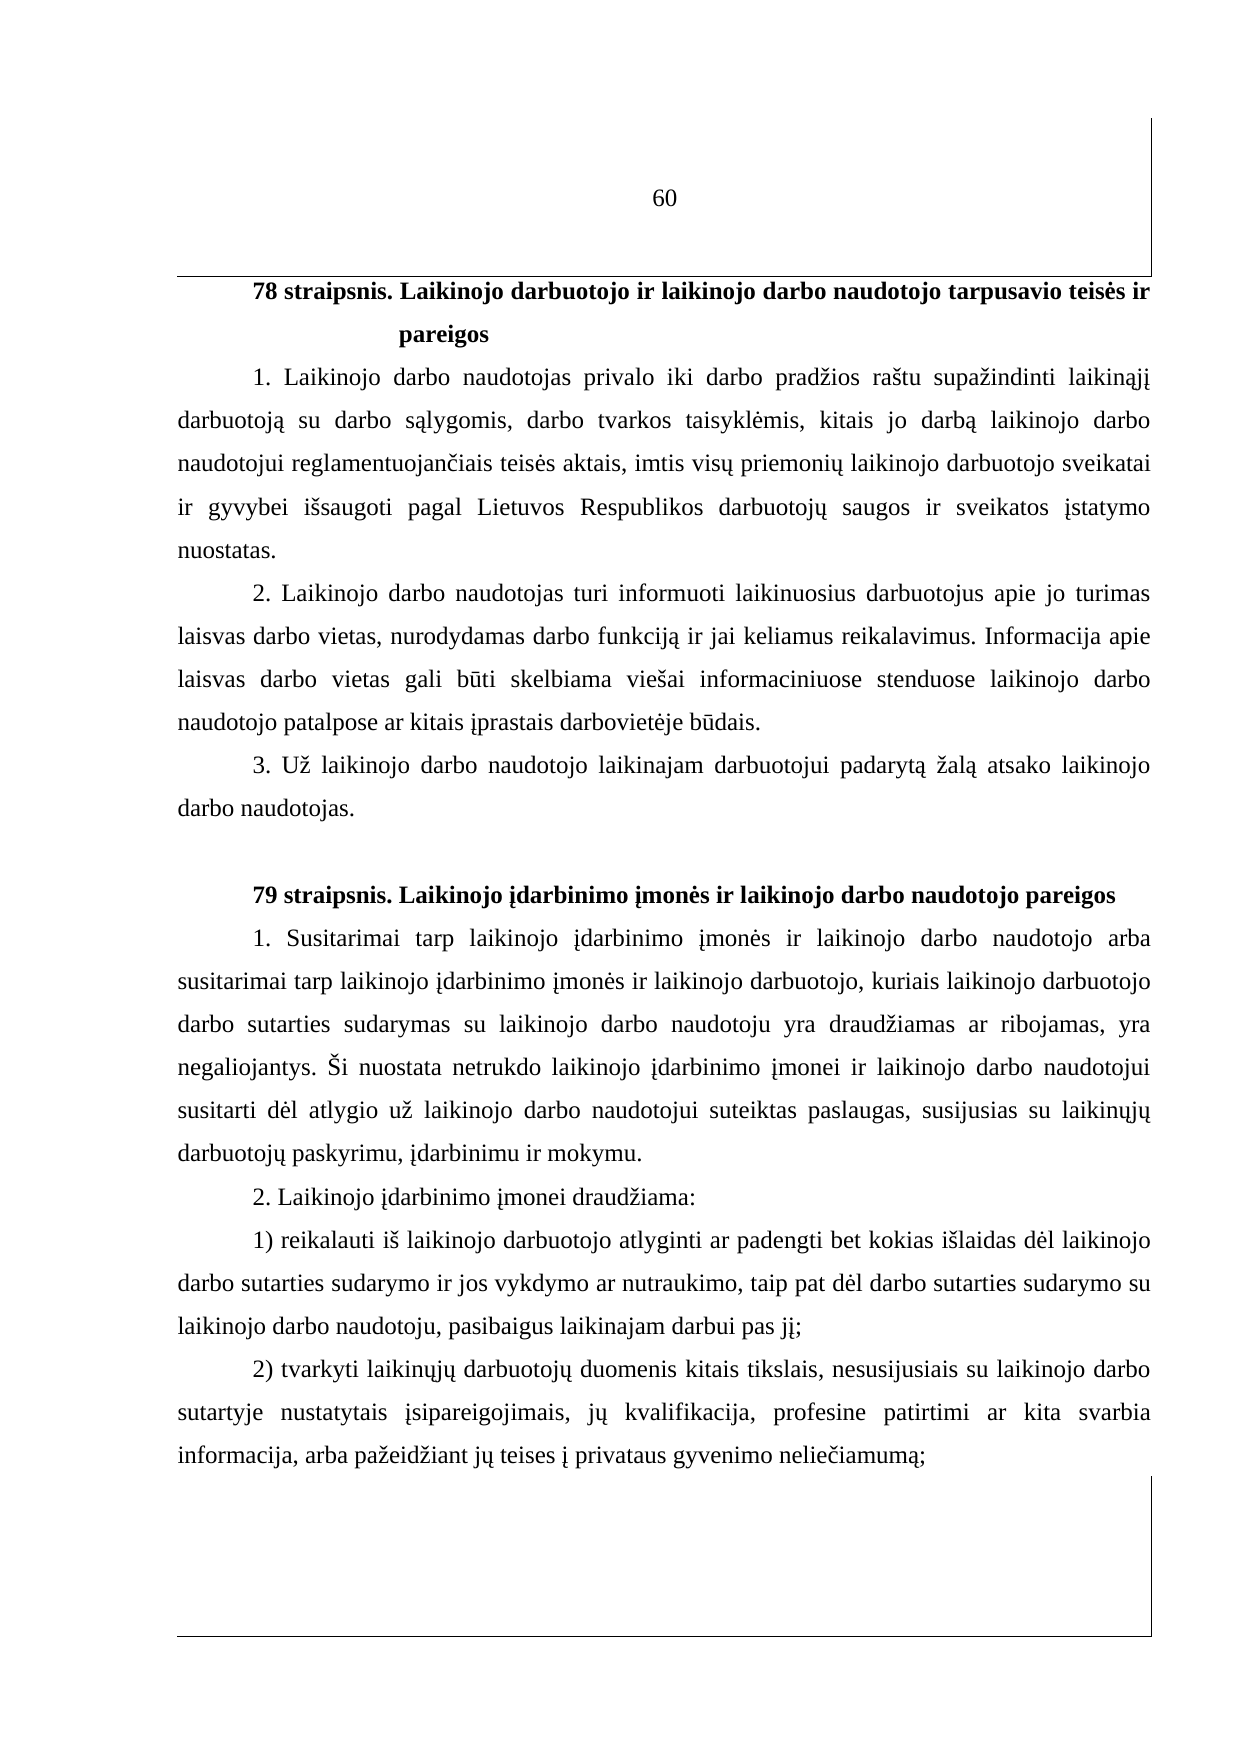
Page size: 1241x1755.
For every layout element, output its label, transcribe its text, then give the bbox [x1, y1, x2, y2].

text 2. Laikinojo įdarbinimo įmonei draudžiama: [177, 1182, 1152, 1210]
subtitle 1. Laikinojo darbo naudotojas privalo iki darbo pradžios raštu supažindinti laikinąjį darbuotoją su darbo sąlygomis, darbo tvarkos taisyklėmis, kitais jo darbą laikinojo darbo naudotojui reglamentuojančiais teisės aktais, imtis visų priemonių laikinojo darbuotojo sveikatai ir gyvybei išsaugoti pagal Lietuvos Respublikos darbuotojų saugos ir sveikatos įstatymo nuostatas. [177, 362, 1152, 563]
subtitle 79 straipsnis. Laikinojo įdarbinimo įmonės ir laikinojo darbo naudotojo pareigos [177, 880, 1152, 908]
text 1) reikalauti iš laikinojo darbuotojo atlyginti ar padengti bet kokias išlaidas dėl laikinojo darbo sutarties sudarymo ir jos vykdymo ar nutraukimo, taip pat dėl darbo sutarties sudarymo su laikinojo darbo naudotoju, pasibaigus laikinajam darbui pas jį; [177, 1225, 1152, 1340]
subtitle 78 straipsnis. Laikinojo darbuotojo ir laikinojo darbo naudotojo tarpusavio teisės ir pareigos [252, 276, 1152, 348]
text 2. Laikinojo darbo naudotojas turi informuoti laikinuosius darbuotojus apie jo turimas laisvas darbo vietas, nurodydamas darbo funkciją ir jai keliamus reikalavimus. Informacija apie laisvas darbo vietas gali būti skelbiama viešai informaciniuose stenduose laikinojo darbo naudotojo patalpose ar kitais įprastais darbovietėje būdais. [177, 578, 1152, 736]
text 2) tvarkyti laikinųjų darbuotojų duomenis kitais tikslais, nesusijusiais su laikinojo darbo sutartyje nustatytais įsipareigojimais, jų kvalifikacija, profesine patirtimi ar kita svarbia informacija, arba pažeidžiant jų teises į privataus gyvenimo neliečiamumą; [177, 1354, 1152, 1469]
text 3. Už laikinojo darbo naudotojo laikinajam darbuotojui padarytą žalą atsako laikinojo darbo naudotojas. [177, 750, 1152, 822]
text 1. Susitarimai tarp laikinojo įdarbinimo įmonės ir laikinojo darbo naudotojo arba susitarimai tarp laikinojo įdarbinimo įmonės ir laikinojo darbuotojo, kuriais laikinojo darbuotojo darbo sutarties sudarymas su laikinojo darbo naudotoju yra draudžiamas ar ribojamas, yra negaliojantys. Ši nuostata netrukdo laikinojo įdarbinimo įmonei ir laikinojo darbo naudotojui susitarti dėl atlygio už laikinojo darbo naudotojui suteiktas paslaugas, susijusias su laikinųjų darbuotojų paskyrimu, įdarbinimu ir mokymu. [177, 923, 1152, 1167]
